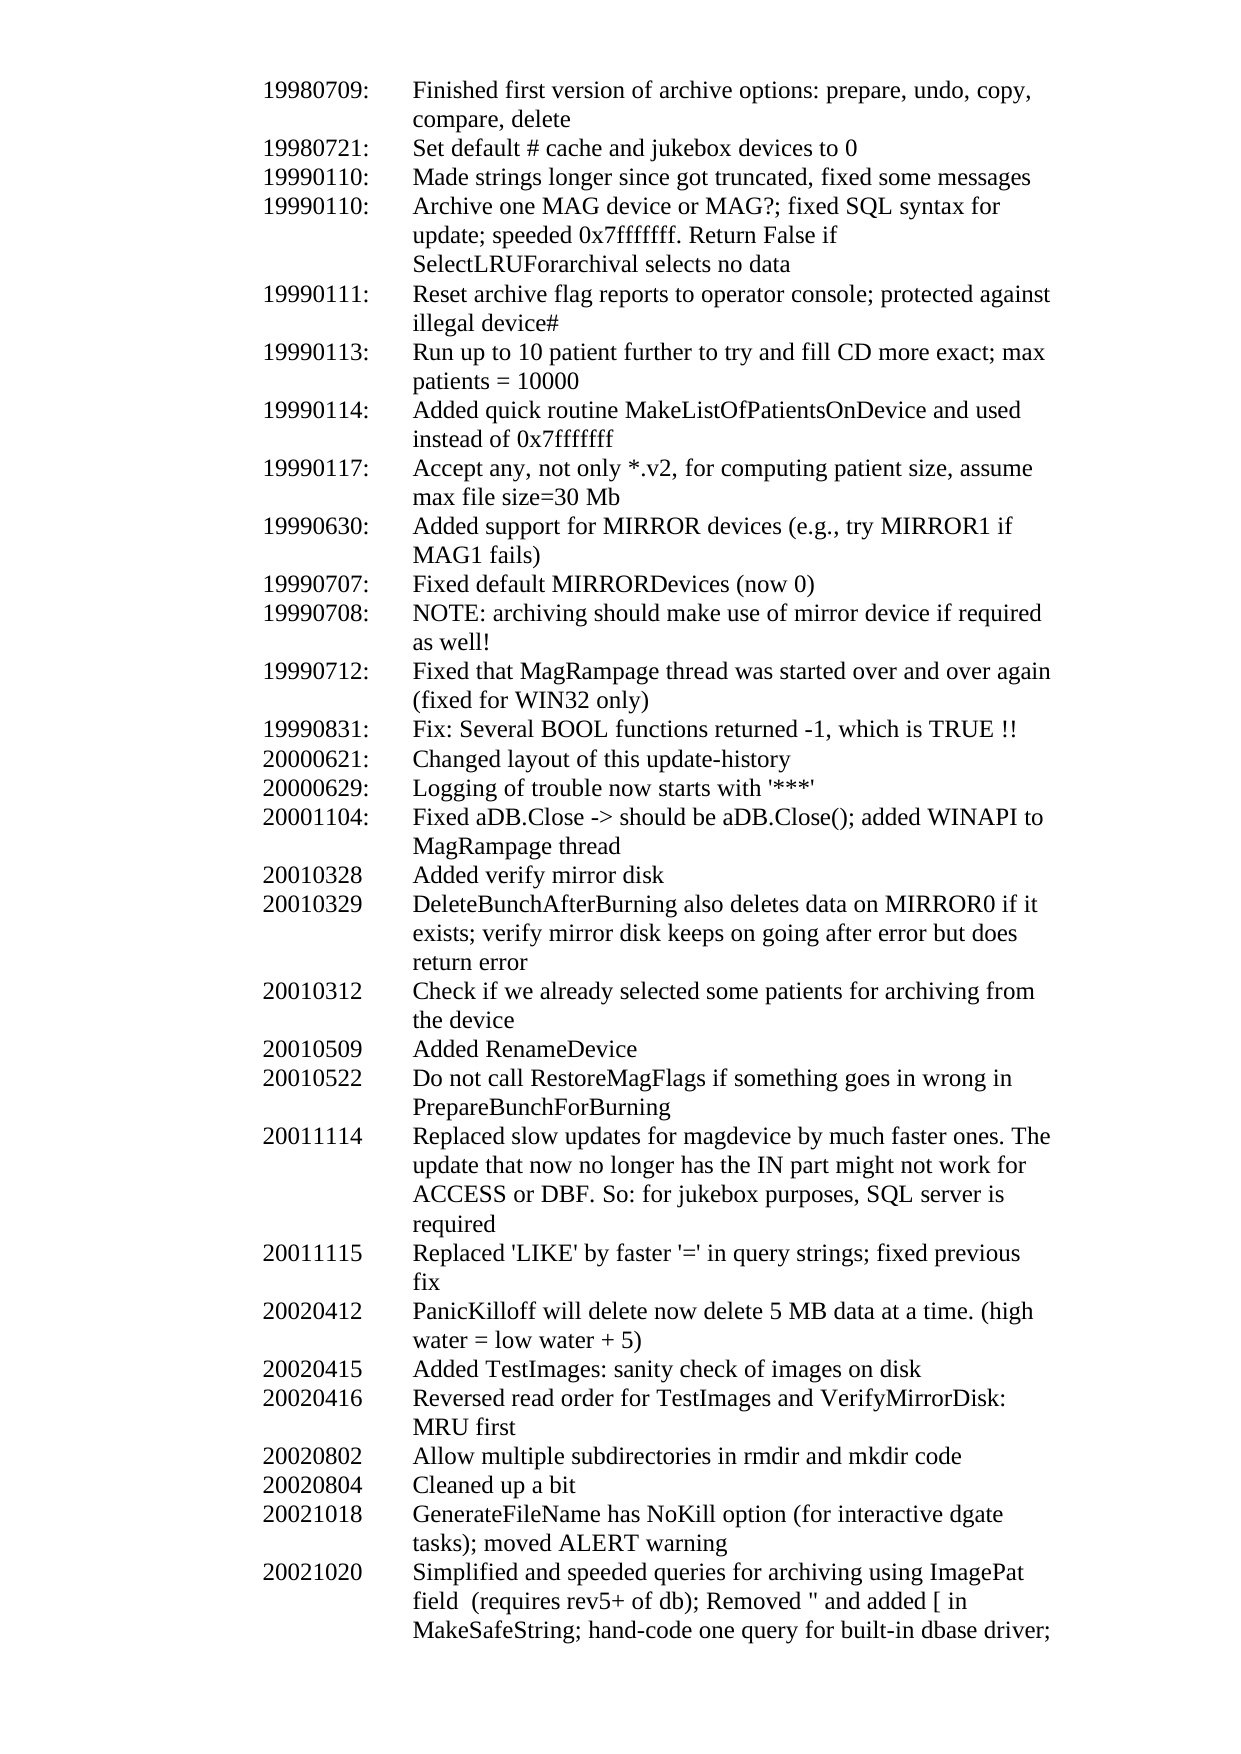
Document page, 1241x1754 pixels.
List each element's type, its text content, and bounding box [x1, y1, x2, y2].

text 20021020 Simplified and speeded queries for archiving using ImagePat field (requires rev5+ of db); Removed " and added [ in MakeSafeString; hand-code one query for built-in dbase driver; [262, 1557, 1053, 1644]
text 19980709: Finished first version of archive options: prepare, undo, copy, compare, delete [262, 75, 1053, 133]
text 19990708: NOTE: archiving should make use of mirror device if required as well! [262, 598, 1053, 656]
text 19990114: Added quick routine MakeListOfPatientsOnDevice and used instead of 0x7fffffff [262, 395, 1053, 453]
text 19990110: Archive one MAG device or MAG?; fixed SQL syntax for update; speeded 0x7fffffff. Return False if SelectLRUForarchival selects no data [262, 191, 1053, 278]
text 20010328 Added verify mirror disk [262, 860, 1053, 889]
text 19990630: Added support for MIRROR devices (e.g., try MIRROR1 if MAG1 fails) [262, 511, 1053, 569]
text 19990707: Fixed default MIRRORDevices (now 0) [262, 569, 1053, 598]
text 19990831: Fix: Several BOOL functions returned -1, which is TRUE !! [262, 714, 1053, 743]
text 19980721: Set default # cache and jukebox devices to 0 [262, 133, 1053, 162]
text 19990111: Reset archive flag reports to operator console; protected against illegal device# [262, 278, 1053, 337]
text 20020415 Added TestImages: sanity check of images on disk [262, 1354, 1053, 1383]
text 19990113: Run up to 10 patient further to try and fill CD more exact; max patients = 10000 [262, 337, 1053, 395]
text 20020802 Allow multiple subdirectories in rmdir and mkdir code [262, 1441, 1053, 1470]
text 20020804 Cleaned up a bit [262, 1470, 1053, 1499]
text 20021018 GenerateFileName has NoKill option (for interactive dgate tasks); moved ALERT warning [262, 1499, 1053, 1557]
text 20010509 Added RenameDevice [262, 1034, 1053, 1063]
text 20010312 Check if we already selected some patients for archiving from the device [262, 976, 1053, 1034]
text 20011115 Replaced 'LIKE' by faster '=' in query strings; fixed previous fix [262, 1237, 1053, 1296]
text 20000629: Logging of trouble now starts with '***' [262, 772, 1053, 802]
text 20011114 Replaced slow updates for magdevice by much faster ones. The update that now no longer has the IN part might not work for ACCESS or DBF. So: for jukebox purposes, SQL server is required [262, 1121, 1053, 1237]
text 20001104: Fixed aDB.Close -> should be aDB.Close(); added WINAPI to MagRampage thread [262, 802, 1053, 860]
text 20020412 PanicKilloff will delete now delete 5 MB data at a time. (high water = low water + 5) [262, 1296, 1053, 1354]
text 20000621: Changed layout of this update-history [262, 743, 1053, 772]
text 20020416 Reversed read order for TestImages and VerifyMirrorDisk: MRU first [262, 1383, 1053, 1441]
text 19990712: Fixed that MagRampage thread was started over and over again (fixed for WIN32 only) [262, 656, 1053, 714]
text 20010522 Do not call RestoreMagFlags if something goes in wrong in PrepareBunchForBurning [262, 1063, 1053, 1121]
text 20010329 DeleteBunchAfterBurning also deletes data on MIRROR0 if it exists; verify mirror disk keeps on going after error but does return error [262, 889, 1053, 976]
text 19990117: Accept any, not only *.v2, for computing patient size, assume max file size=30 Mb [262, 453, 1053, 511]
text 19990110: Made strings longer since got truncated, fixed some messages [262, 162, 1053, 191]
